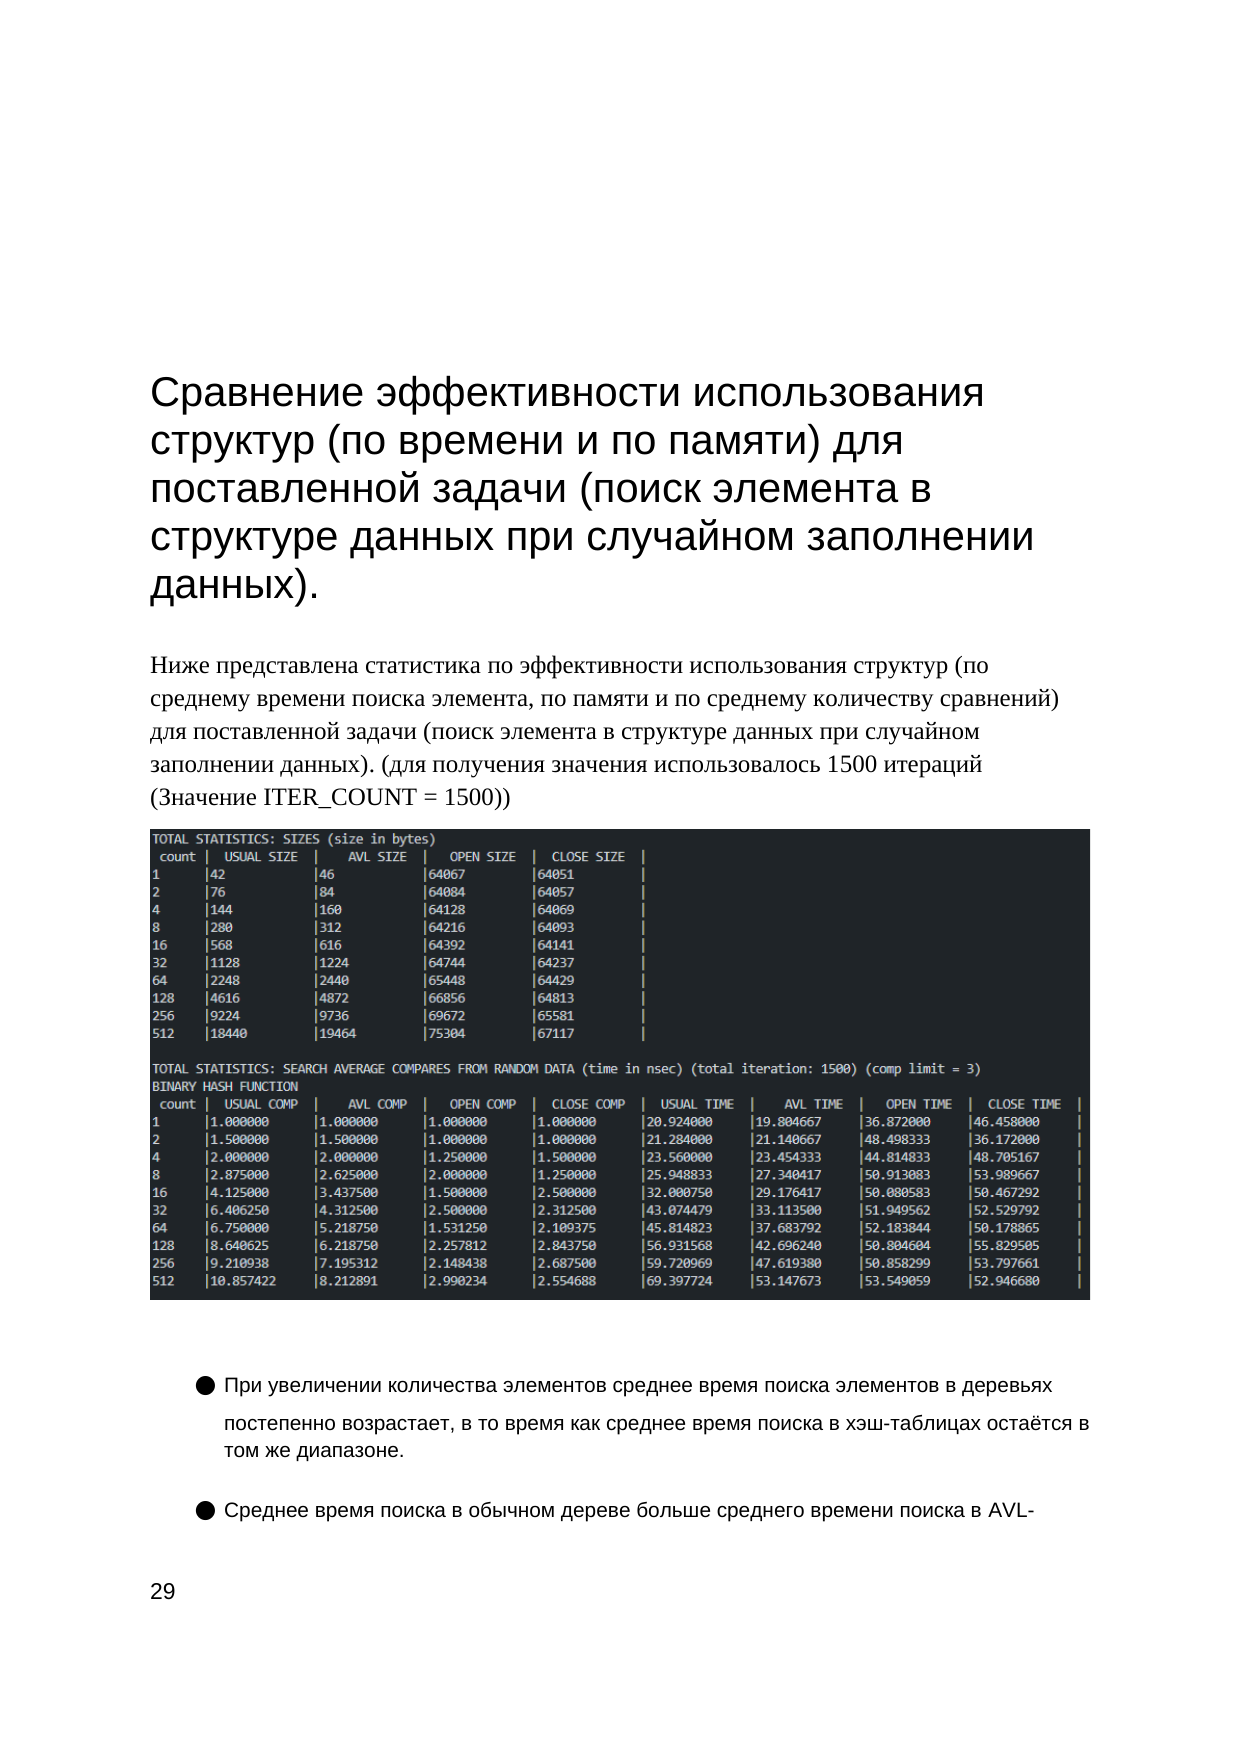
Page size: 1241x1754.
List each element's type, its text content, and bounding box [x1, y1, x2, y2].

picture [150, 829, 1091, 1300]
list При увеличении количества элементов среднее время поиска элементов в деревьях постепенно возрастает, в то время как среднее время поиска в хэш-таблицах остаётся в том же диапазоне. [194, 1356, 1090, 1462]
list Среднее время поиска в обычном дереве больше среднего времени поиска в AVL- [194, 1480, 1090, 1531]
subtitle Сравнение эффективности использования структур (по времени и по памяти) для поставленной задачи (поиск элемента в структуре данных при случайном заполнении данных). [150, 367, 1090, 607]
text Ниже представлена статистика по эффективности использования структур (по среднему времени поиска элемента, по памяти и по среднему количеству сравнений) для поставленной задачи (поиск элемента в структуре данных при случайном заполнении данных). (для получения значения использовалось 1500 итераций (Значение ITER_COUNT = 1500)) [150, 650, 1090, 811]
